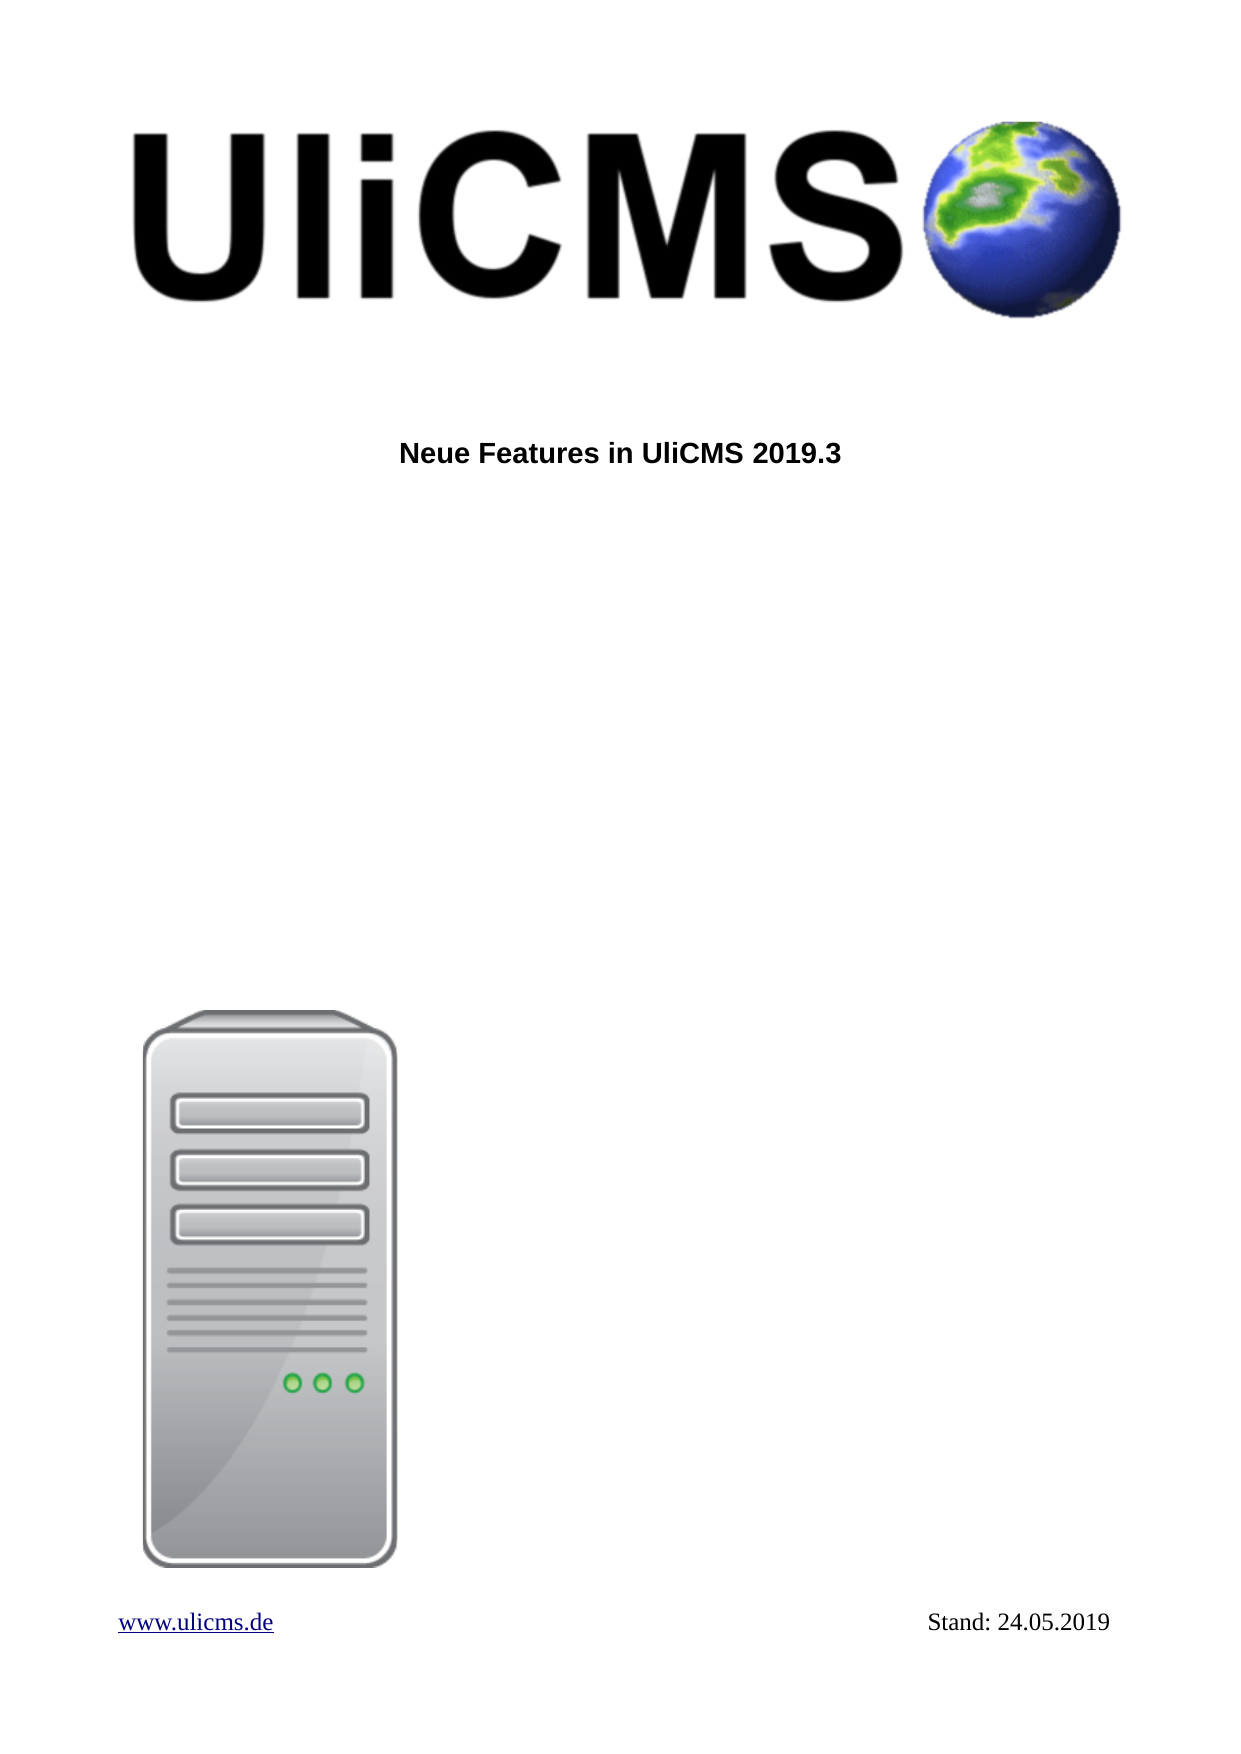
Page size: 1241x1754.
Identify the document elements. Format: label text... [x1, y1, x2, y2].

picture [118, 118, 1123, 326]
picture [142, 1010, 398, 1568]
subtitle Neue Features in UliCMS 2019.3 [118, 436, 1122, 470]
